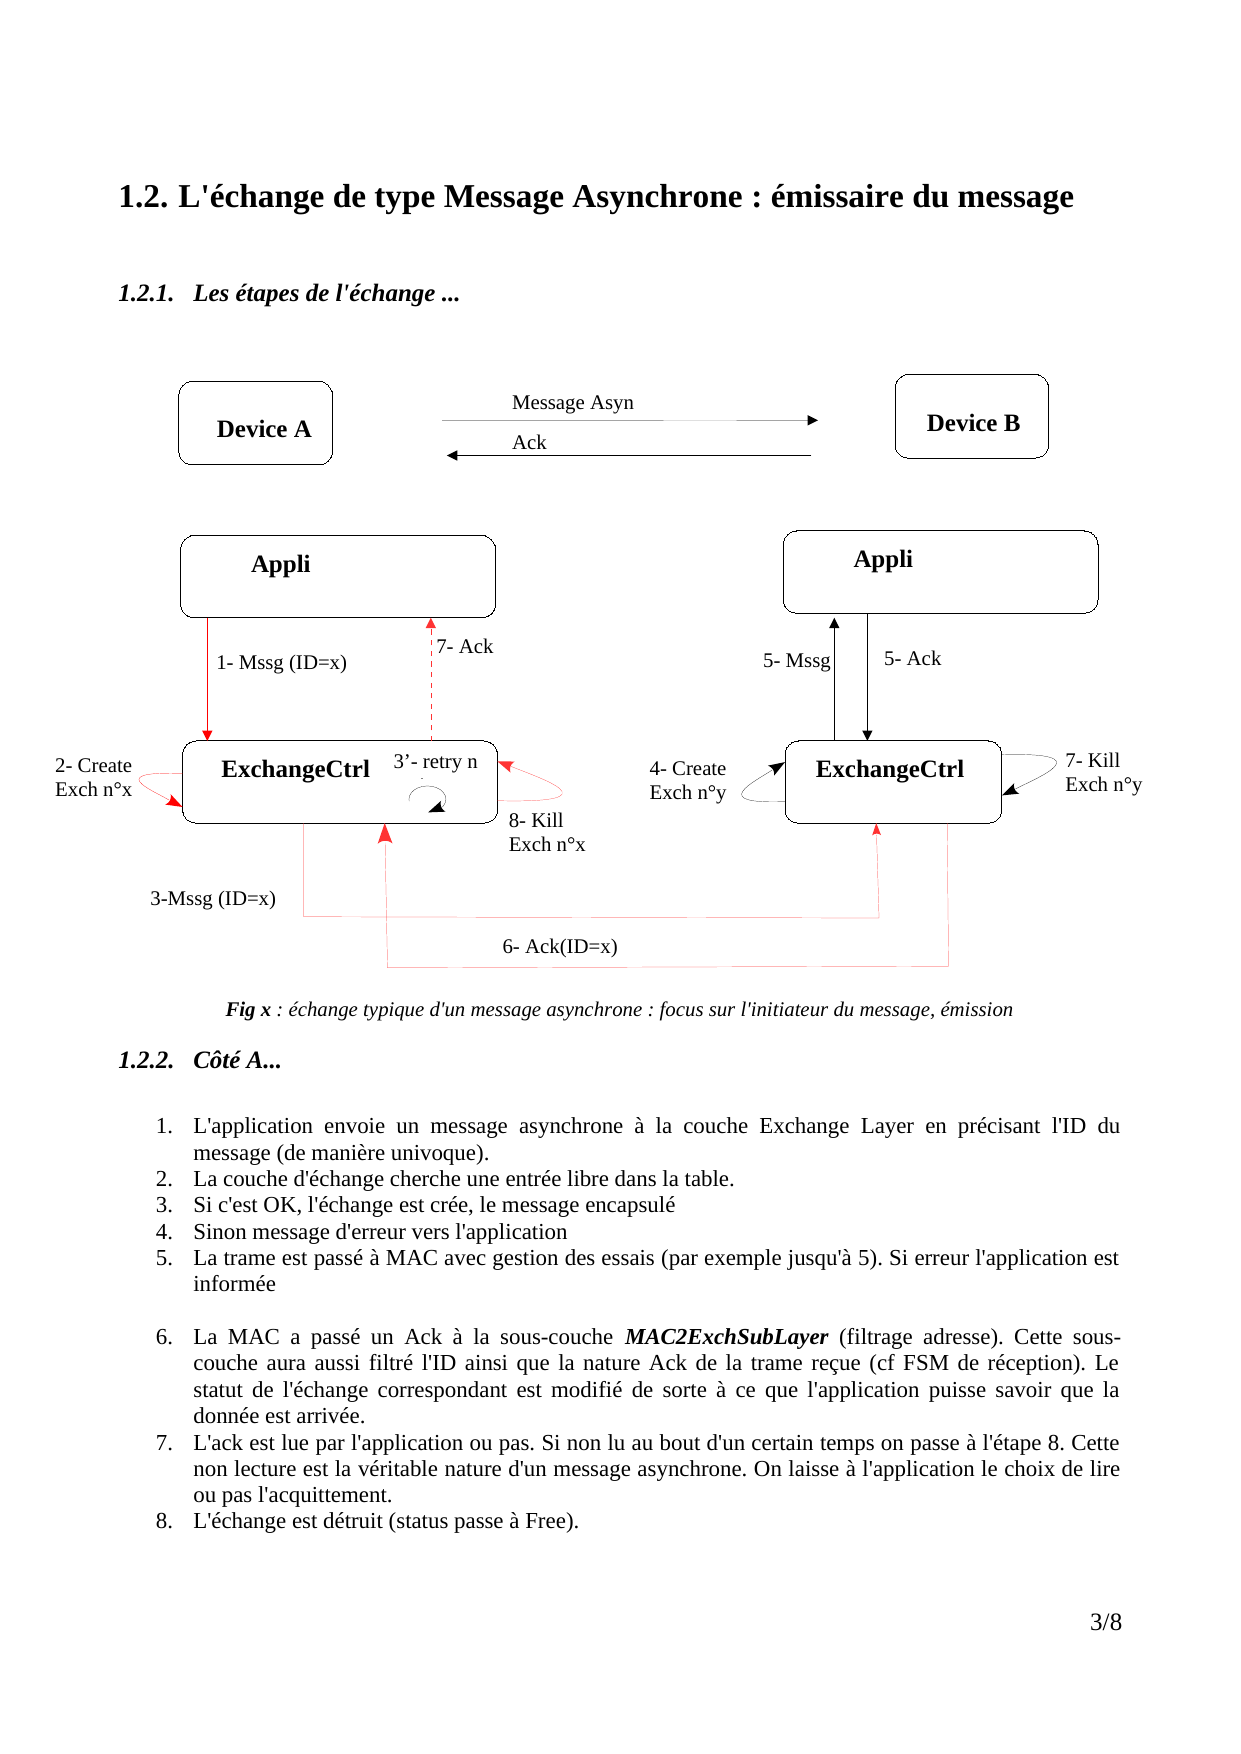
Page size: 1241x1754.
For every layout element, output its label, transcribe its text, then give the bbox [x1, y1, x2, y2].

list Si c'est OK, l'échange est crée, le message encapsulé [156, 1191, 1122, 1218]
list Sinon message d'erreur vers l'application [156, 1218, 1122, 1244]
subtitle Côté A... [118, 397, 1122, 1073]
list La couche d'échange cherche une entrée libre dans la table. [156, 1165, 1122, 1191]
subtitle L'échange de type Message Asynchrone : émissaire du message [118, 176, 1122, 215]
list L'échange est détruit (status passe à Free). [156, 1508, 1122, 1534]
list L'ack est lue par l'application ou pas. Si non lu au bout d'un certain temps on passe à l'étape 8. Cette non lecture est la véritable nature d'un message asynchrone. On laisse à l'application le choix de lire ou pas l'acquittement. [156, 1428, 1122, 1508]
list La trame est passé à MAC avec gestion des essais (par exemple jusqu'à 5). Si erreur l'application est informée [156, 1244, 1122, 1297]
list La MAC a passé un Ack à la sous-couche MAC2ExchSubLayer (filtrage adresse). Cette sous-couche aura aussi filtré l'ID ainsi que la nature Ack de la trame reçue (cf FSM de réception). Le statut de l'échange correspondant est modifié de sorte à ce que l'application puisse savoir que la donnée est arrivée. [156, 1323, 1122, 1428]
subtitle Les étapes de l'échange ... [118, 278, 1122, 307]
list L'application envoie un message asynchrone à la couche Exchange Layer en précisant l'ID du message (de manière univoque). [156, 1112, 1122, 1165]
